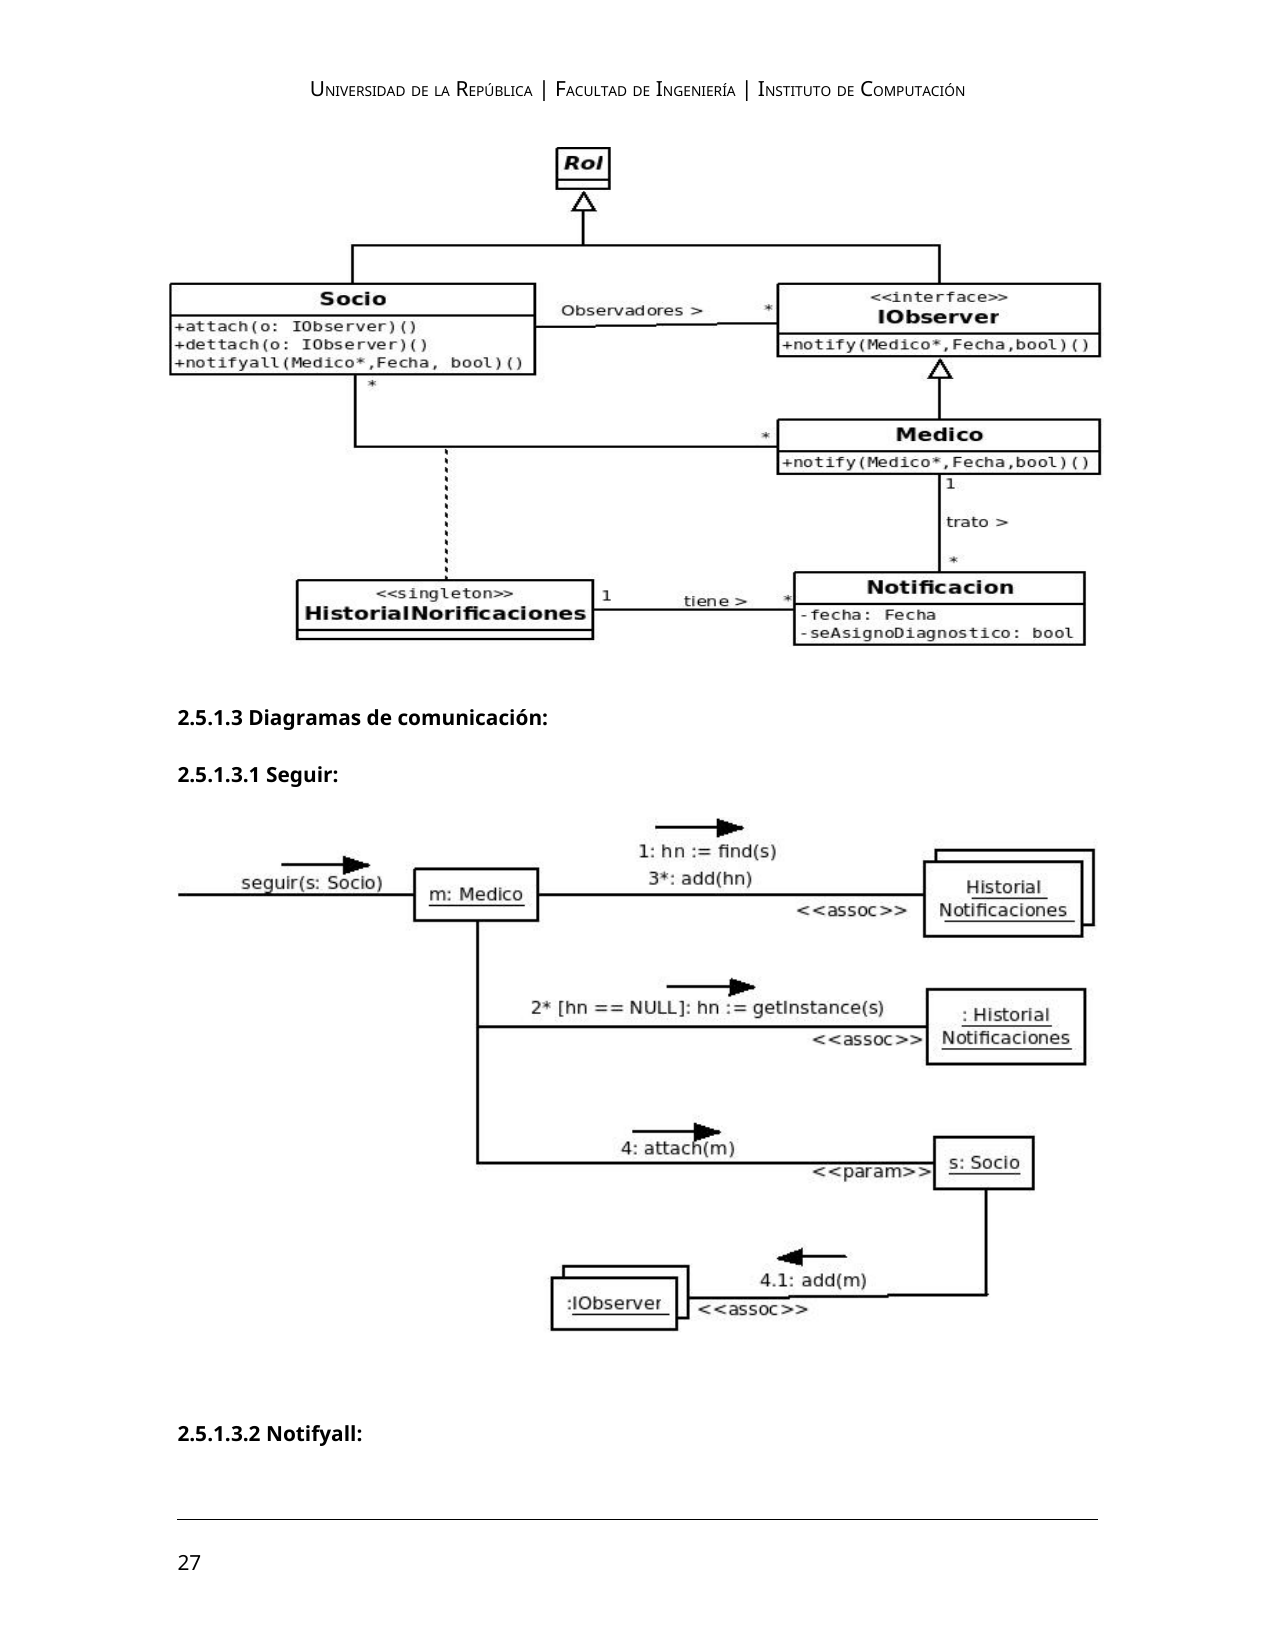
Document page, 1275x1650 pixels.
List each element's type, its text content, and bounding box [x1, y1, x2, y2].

picture [177, 817, 1098, 1334]
text 2.5.1.3.2 Notifyall: [177, 1419, 1098, 1447]
picture [169, 147, 1104, 647]
text 2.5.1.3.1 Seguir: [177, 760, 1098, 788]
text 2.5.1.3 Diagramas de comunicación: [177, 703, 1098, 732]
